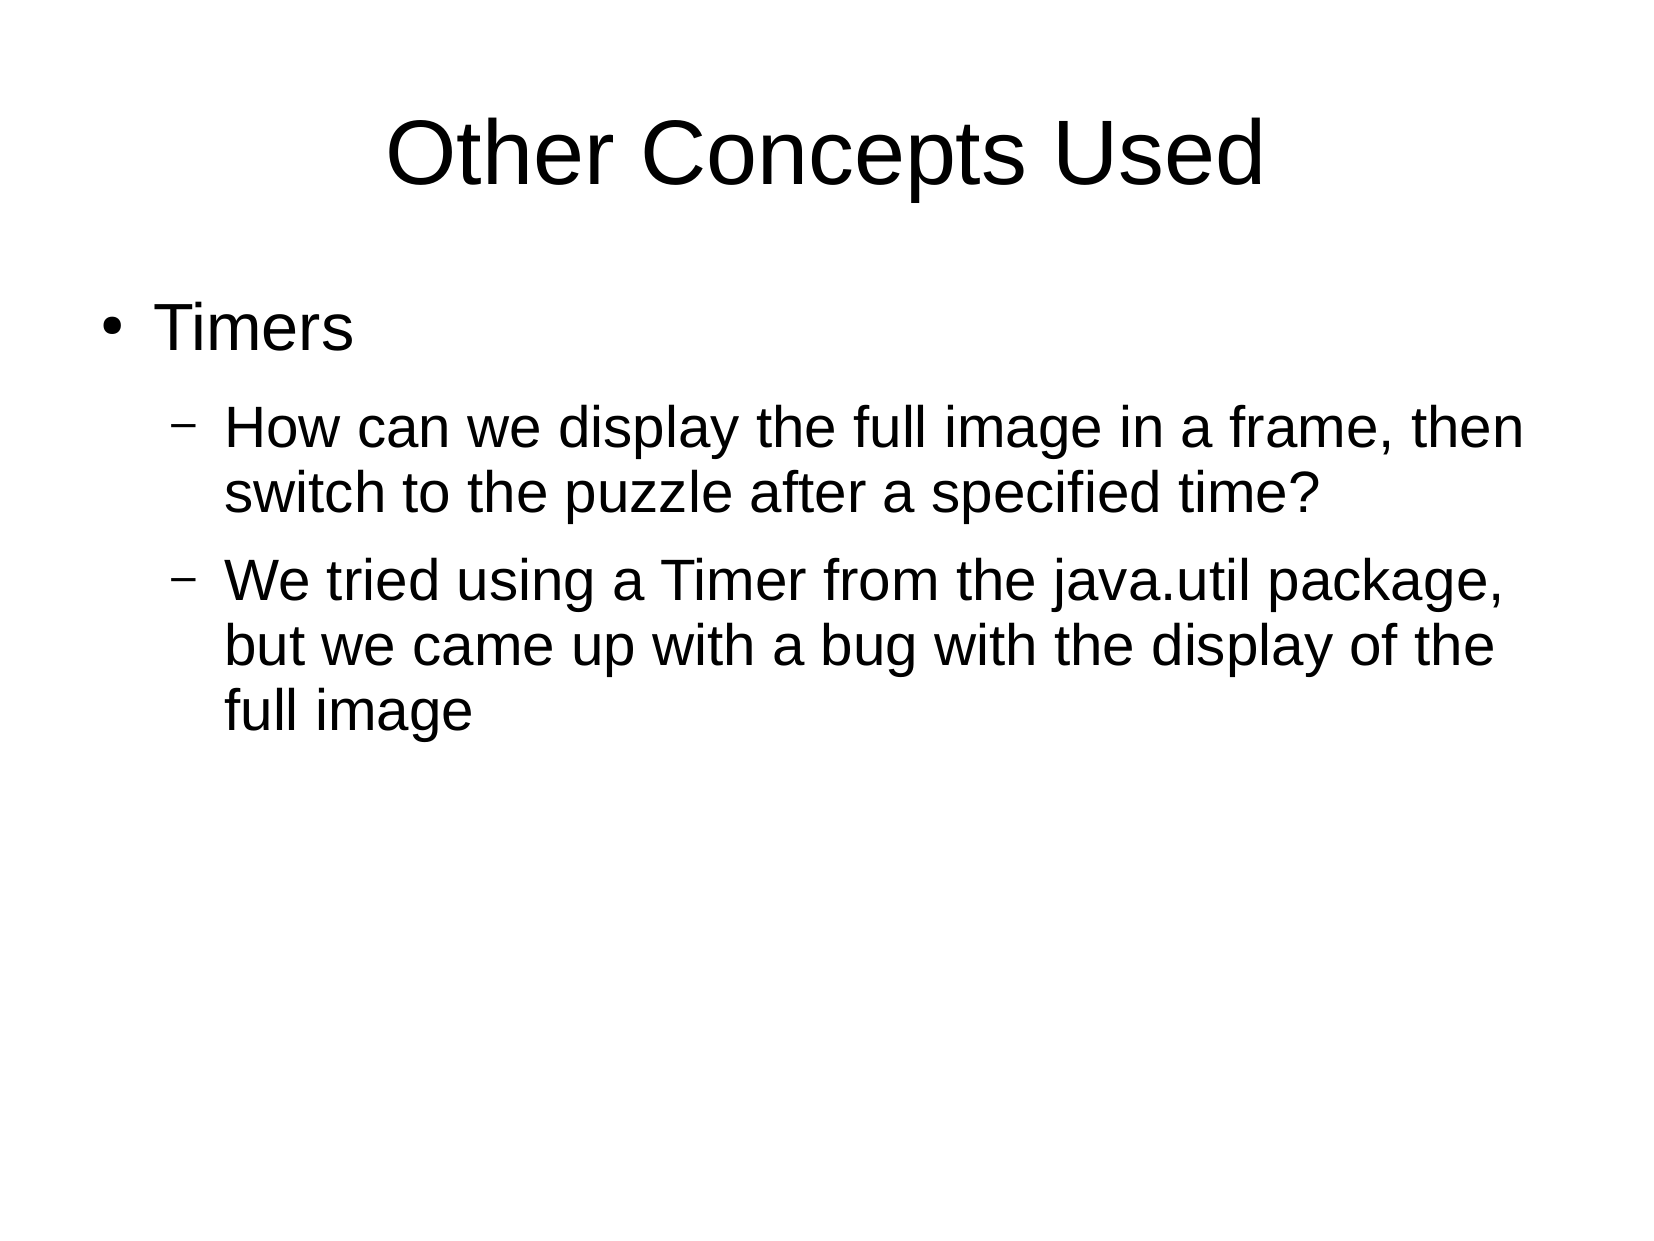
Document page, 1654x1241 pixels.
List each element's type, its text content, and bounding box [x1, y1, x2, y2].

list Timers How can we display the full image in a frame, then switch to the puzzle after a specified time? We tried using a Timer from the java.util package, but we came up with a bug with the display of the full image [82, 290, 1571, 1010]
title Other Concepts Used [82, 49, 1571, 257]
